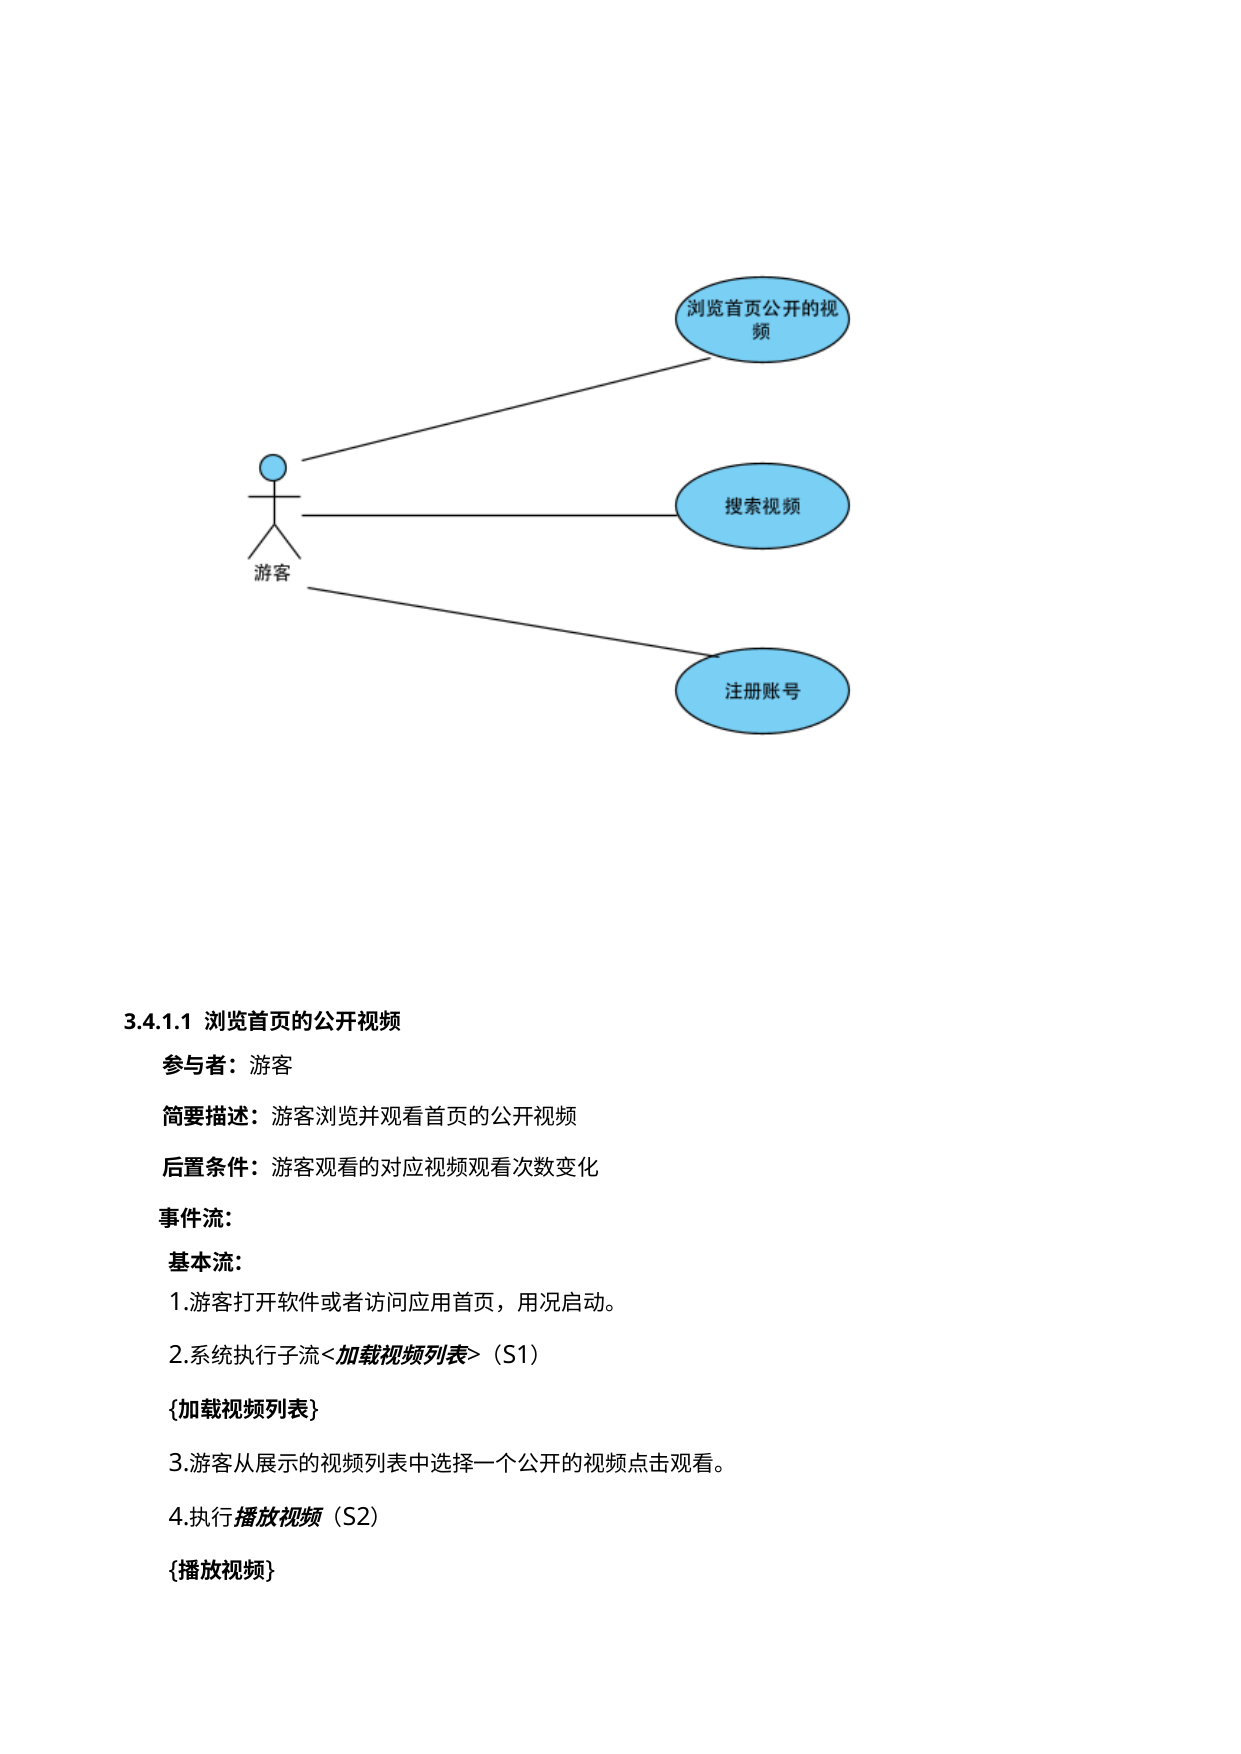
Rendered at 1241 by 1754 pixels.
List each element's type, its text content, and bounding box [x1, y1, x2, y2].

text 基本流： [118, 1245, 1122, 1277]
text {加载视频列表} [118, 1391, 1122, 1425]
text 事件流： [118, 1201, 1122, 1232]
text 1.游客打开软件或者访问应用首页，用况启动。 [118, 1283, 1122, 1317]
text 后置条件：游客观看的对应视频观看次数变化 [118, 1150, 1122, 1182]
text 简要描述：游客浏览并观看首页的公开视频 [118, 1099, 1122, 1131]
subtitle 浏览首页的公开视频 [118, 1004, 1122, 1035]
text 2.系统执行子流<加载视频列表>（S1） [118, 1337, 1122, 1371]
text 4.执行播放视频（S2） [118, 1498, 1122, 1532]
picture [118, 187, 1123, 934]
text {播放视频} [118, 1552, 1122, 1586]
text 参与者：游客 [118, 1048, 1122, 1080]
text 3.游客从展示的视频列表中选择一个公开的视频点击观看。 [118, 1445, 1122, 1479]
